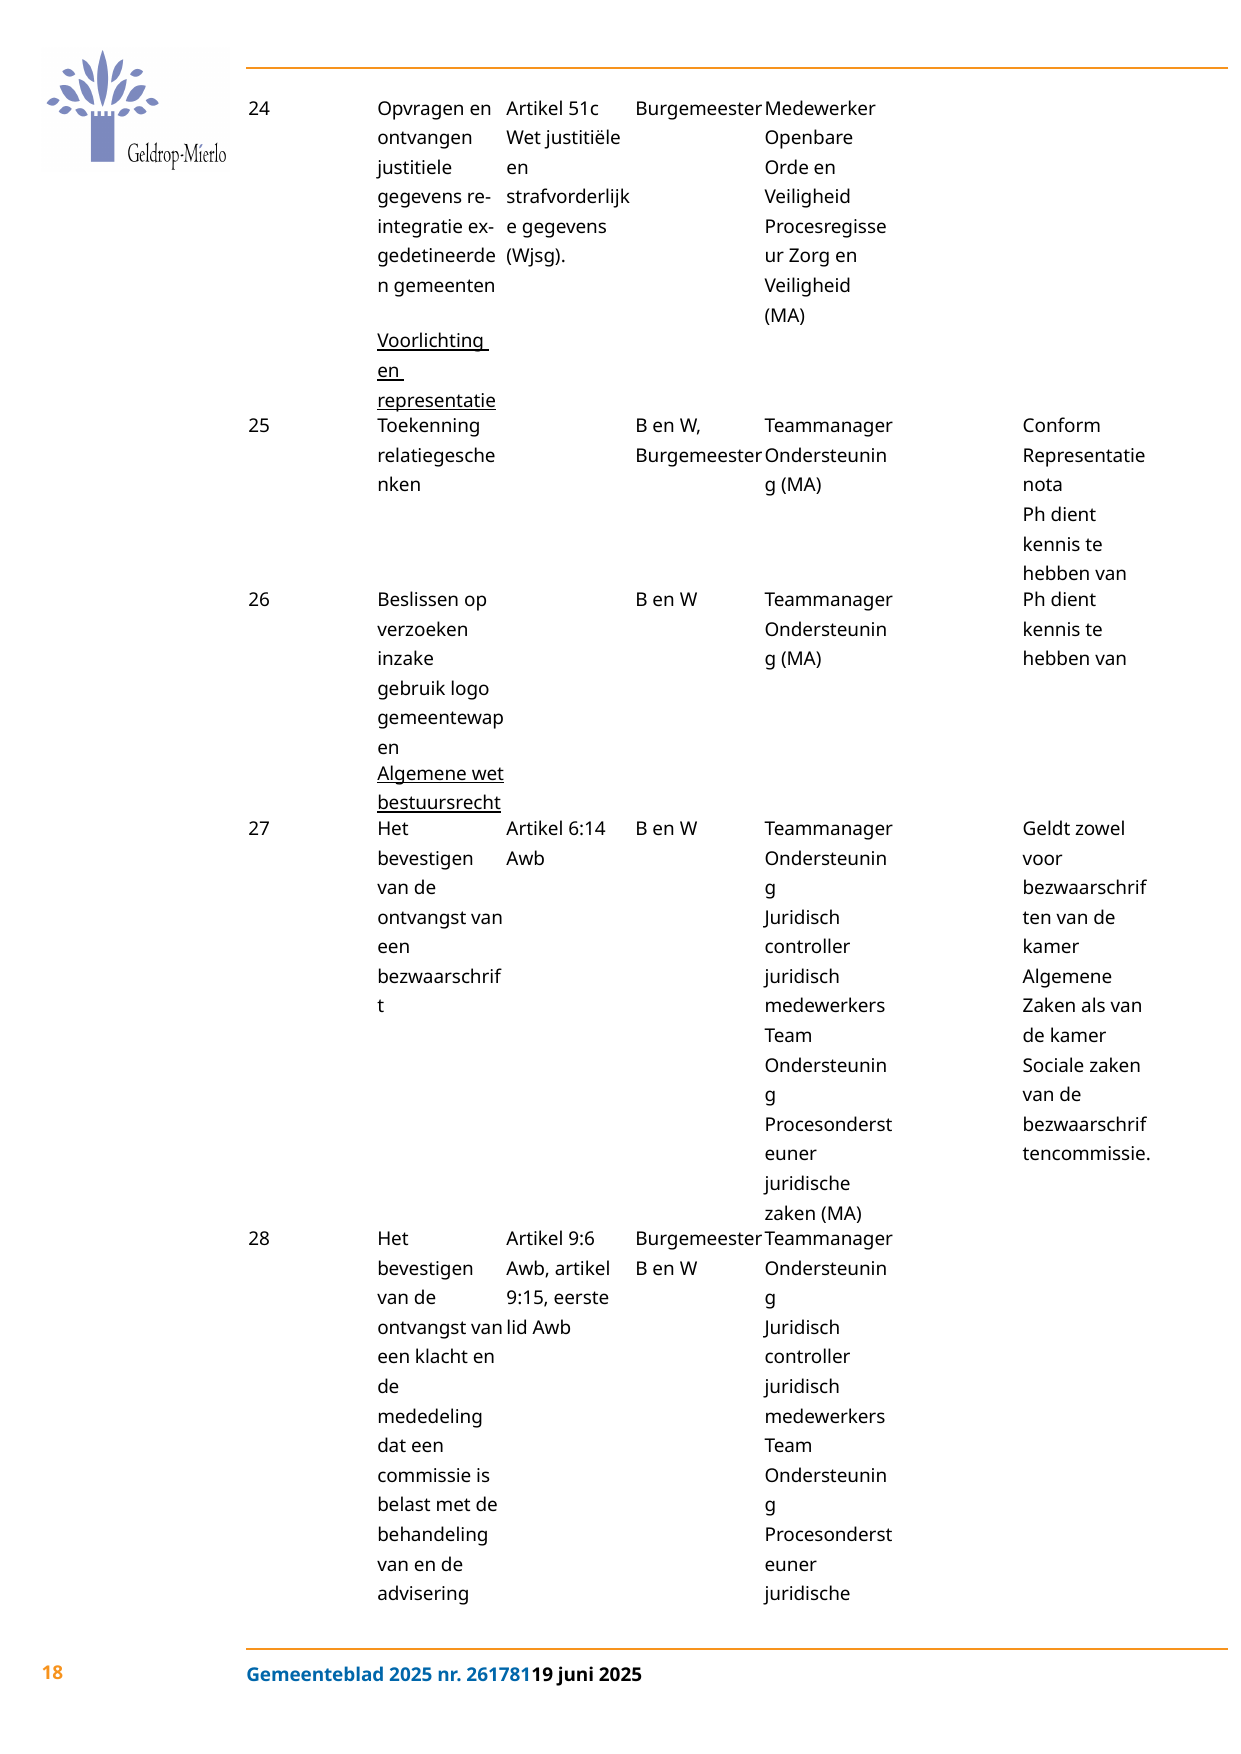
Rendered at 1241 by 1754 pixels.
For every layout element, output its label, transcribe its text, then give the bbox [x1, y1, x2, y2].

table_cell [635, 328, 764, 412]
table_cell Ph dient kennis te hebben van [1023, 586, 1152, 760]
table_cell [894, 1225, 1022, 1606]
table_cell [1023, 328, 1152, 412]
table_cell [506, 328, 635, 412]
table_cell [894, 586, 1022, 760]
table_cell Toekenning relatiegeschenken [377, 413, 506, 586]
table_cell [506, 586, 635, 760]
table_cell [506, 413, 635, 586]
table_cell [894, 760, 1022, 815]
table_cell Teammanager Ondersteuning (MA) [764, 586, 893, 760]
table_cell Artikel 6:14 Awb [506, 815, 635, 1225]
table_cell [764, 328, 893, 412]
table_cell Teammanager Ondersteuning (MA) [764, 413, 893, 586]
table_cell [635, 760, 764, 815]
table_cell 28 [248, 1225, 377, 1606]
table_cell Artikel 9:6 Awb, artikel 9:15, eerste lid Awb [506, 1225, 635, 1606]
table_cell Teammanager Ondersteuning Juridisch controller juridisch medewerkers Team Ondersteuning Procesondersteuner juridische zaken (MA) [764, 815, 893, 1225]
table_cell [894, 413, 1022, 586]
table_cell 25 [248, 413, 377, 586]
table_cell Beslissen op verzoeken inzake gebruik logo gemeentewapen [377, 586, 506, 760]
table_cell Medewerker Openbare Orde en Veiligheid Procesregisseur Zorg en Veiligheid (MA) [764, 95, 893, 328]
table_cell [1023, 1225, 1152, 1606]
table_cell Burgemeester B en W [635, 1225, 764, 1606]
picture [41, 47, 231, 172]
table_cell Voorlichting en representatie [377, 328, 506, 412]
table_cell [894, 815, 1022, 1225]
table_cell 24 [248, 95, 377, 328]
table_cell [506, 760, 635, 815]
table_cell [764, 760, 893, 815]
table_cell Conform Representatienota Ph dient kennis te hebben van [1023, 413, 1152, 586]
table_cell [248, 760, 377, 815]
table_cell B en W [635, 586, 764, 760]
table_cell [1023, 95, 1152, 328]
table_cell Geldt zowel voor bezwaarschriften van de kamer Algemene Zaken als van de kamer Sociale zaken van de bezwaarschriftencommissie. [1023, 815, 1152, 1225]
table_cell [894, 95, 1022, 328]
table_cell [894, 328, 1022, 412]
table_cell B en W [635, 815, 764, 1225]
table_cell Burgemeester [635, 95, 764, 328]
table_cell 26 [248, 586, 377, 760]
table_cell Artikel 51c Wet justitiële en strafvorderlijke gegevens (Wjsg). [506, 95, 635, 328]
table_cell [1023, 760, 1152, 815]
table_cell Algemene wet bestuursrecht [377, 760, 506, 815]
table_cell B en W, Burgemeester [635, 413, 764, 586]
table_cell Opvragen en ontvangen justitiele gegevens re-integratie ex-gedetineerden gemeenten [377, 95, 506, 328]
table_cell [248, 328, 377, 412]
table_cell 27 [248, 815, 377, 1225]
table_cell Teammanager Ondersteuning Juridisch controller juridisch medewerkers Team Ondersteuning Procesondersteuner juridische [764, 1225, 893, 1606]
table_cell Het bevestigen van de ontvangst van een bezwaarschrift [377, 815, 506, 1225]
table_cell Het bevestigen van de ontvangst van een klacht en de mededeling dat een commissie is belast met de behandeling van en de advisering [377, 1225, 506, 1606]
